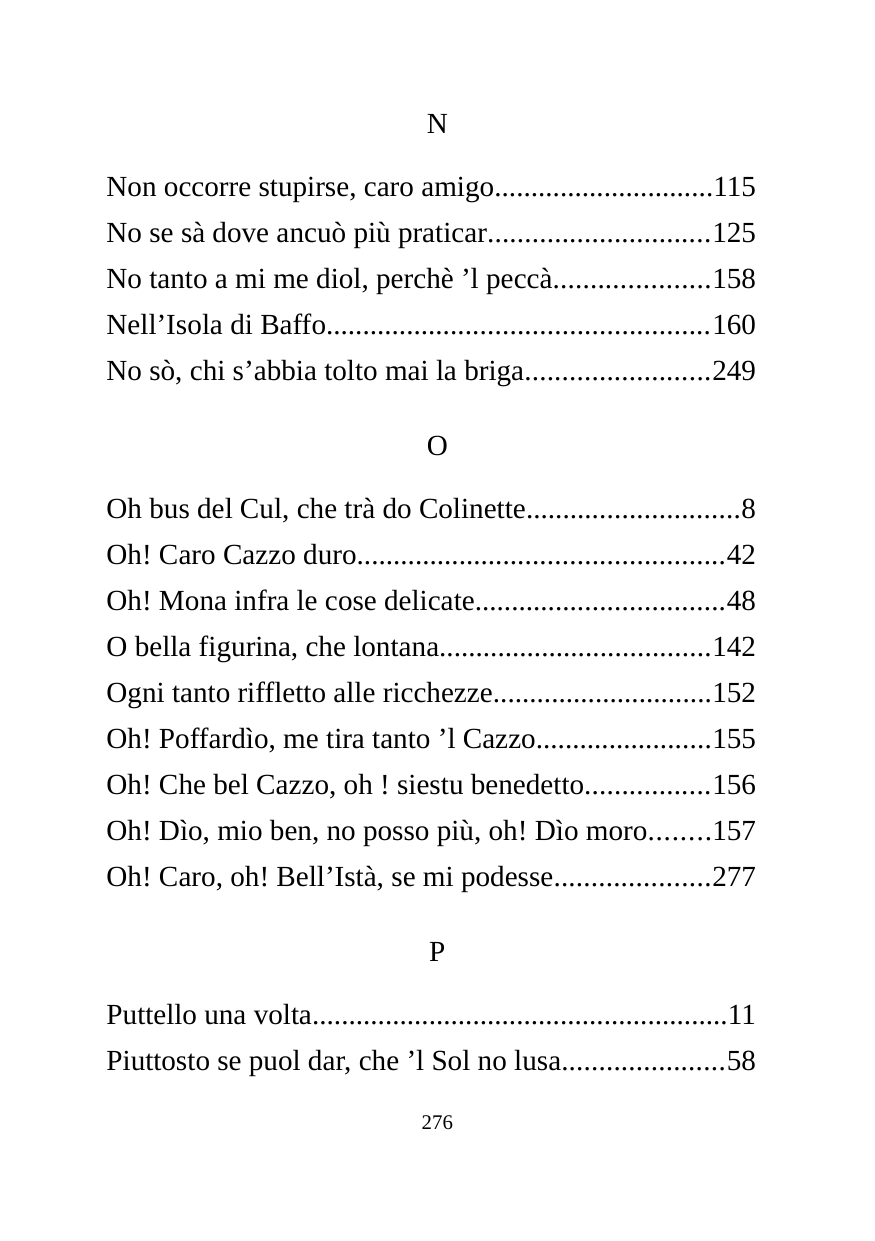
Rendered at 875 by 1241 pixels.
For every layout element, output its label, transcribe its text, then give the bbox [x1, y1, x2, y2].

text No sò, chi s’abbia tolto mai la briga 249 [106, 353, 768, 387]
text No tanto a mi me diol, perchè ’l peccà 158 [106, 261, 768, 295]
text No se sà dove ancuò più praticar 125 [106, 215, 768, 249]
text Oh! Caro, oh! Bell’Istà, se mi podesse 277 [106, 859, 768, 892]
text Nell’Isola di Baffo 160 [106, 307, 768, 341]
text Ogni tanto riffletto alle ricchezze 152 [106, 675, 768, 709]
text Oh! Caro Cazzo duro 42 [106, 537, 768, 571]
text Puttello una volta 11 [106, 997, 768, 1031]
text Oh! Poffardìo, me tira tanto ’l Cazzo 155 [106, 721, 768, 755]
text Piuttosto se puol dar, che ’l Sol no lusa 58 [106, 1043, 768, 1077]
text Oh bus del Cul, che trà do Colinette 8 [106, 491, 768, 525]
text N [106, 106, 768, 140]
text O [106, 428, 768, 462]
text O bella figurina, che lontana 142 [106, 629, 768, 663]
text Oh! Che bel Cazzo, oh ! siestu benedetto 156 [106, 767, 768, 801]
text Oh! Dìo, mio ben, no posso più, oh! Dìo moro 157 [106, 813, 768, 847]
text Oh! Mona infra le cose delicate 48 [106, 583, 768, 617]
text P [106, 934, 768, 968]
text Non occorre stupirse, caro amigo 115 [106, 169, 768, 203]
